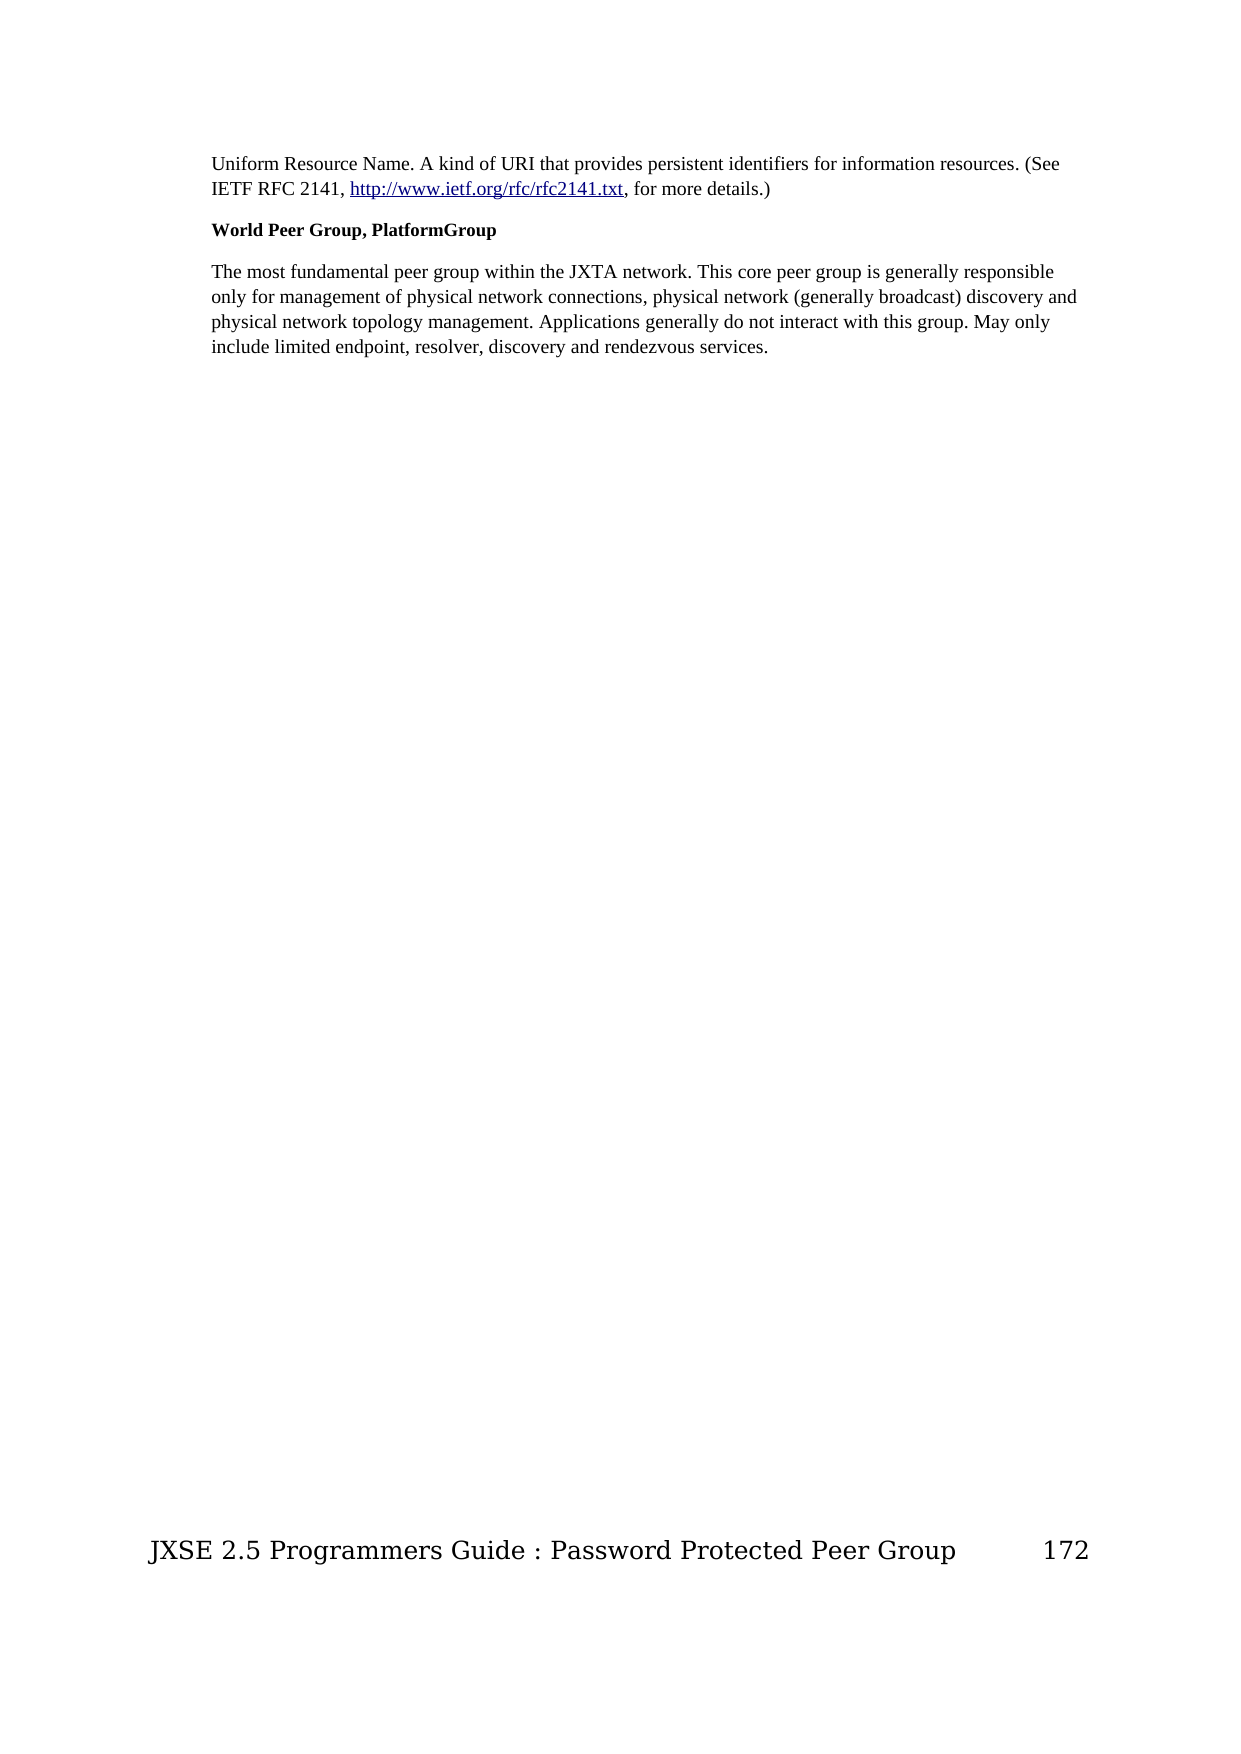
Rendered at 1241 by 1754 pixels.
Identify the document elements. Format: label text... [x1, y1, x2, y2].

text Uniform Resource Name. A kind of URI that provides persistent identifiers for information resources. (See IETF RFC 2141, http://www.ietf.org/rfc/rfc2141.txt, for more details.) [211, 150, 1090, 200]
text The most fundamental peer group within the JXTA network. This core peer group is generally responsible only for management of physical network connections, physical network (generally broadcast) discovery and physical network topology management. Applications generally do not interact with this group. May only include limited endpoint, resolver, discovery and rendezvous services. [211, 258, 1090, 358]
text World Peer Group, PlatformGroup [211, 217, 1090, 242]
